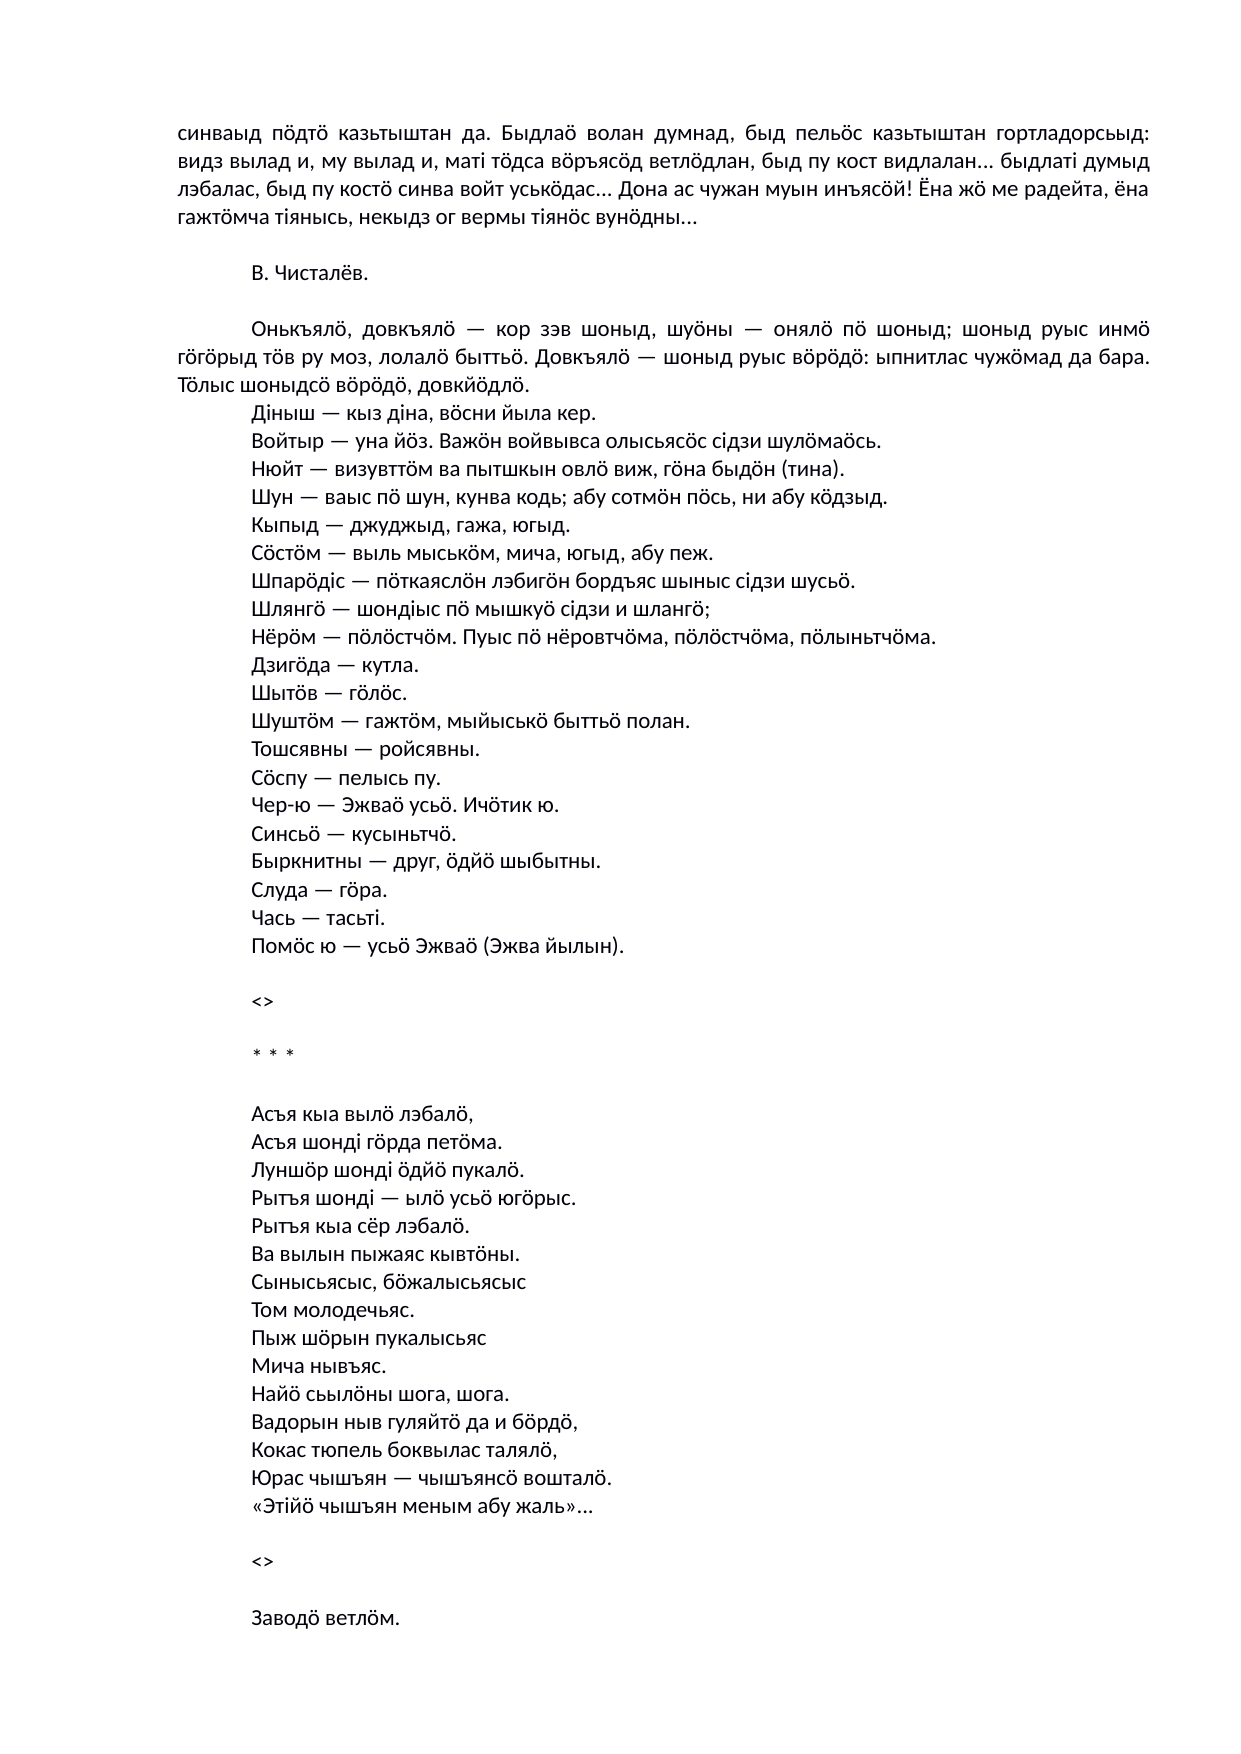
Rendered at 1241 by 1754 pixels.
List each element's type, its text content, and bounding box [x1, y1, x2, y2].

text Найӧ сьылӧны шога, шога. [177, 1379, 1152, 1407]
text Пыж шӧрын пукалысьяс [177, 1323, 1152, 1351]
text <> [177, 1547, 1152, 1575]
text Тошсявны — ройсявны. [177, 734, 1152, 763]
text Мича нывъяс. [177, 1351, 1152, 1379]
text Онькъялӧ, довкъялӧ — кор зэв шоныд, шуӧны — онялӧ пӧ шоныд; шоныд руыс инмӧ гӧгӧрыд тӧв ру моз, лолалӧ быттьӧ. Довкъялӧ — шоныд руыс вӧрӧдӧ: ыпнитлас чужӧмад да бара. Тӧлыс шоныдсӧ вӧрӧдӧ, довкйӧдлӧ. [177, 314, 1152, 398]
text «Этійӧ чышъян меным абу жаль»... [177, 1491, 1152, 1519]
text Сӧспу — пелысь пу. [177, 763, 1152, 791]
text В. Чисталёв. [177, 258, 1152, 286]
text Кыпыд — джуджыд, гажа, югыд. [177, 510, 1152, 538]
text Асъя шонді гӧрда петӧма. [177, 1127, 1152, 1155]
text Рытъя кыа сёр лэбалӧ. [177, 1211, 1152, 1239]
text Шлянгӧ — шондіыс пӧ мышкуӧ сідзи и шлангӧ; [177, 594, 1152, 622]
text Помӧс ю — усьӧ Эжваӧ (Эжва йылын). [177, 931, 1152, 959]
text Асъя кыа вылӧ лэбалӧ, [177, 1099, 1152, 1127]
text Чась — тасьті. [177, 903, 1152, 931]
text Чер-ю — Эжваӧ усьӧ. Ичӧтик ю. [177, 791, 1152, 819]
text Рытъя шонді — ылӧ усьӧ югӧрыс. [177, 1183, 1152, 1211]
text Ва вылын пыжаяс кывтӧны. [177, 1239, 1152, 1267]
text Шпарӧдіс — пӧткаяслӧн лэбигӧн бордъяс шыныс сідзи шусьӧ. [177, 566, 1152, 594]
text Дзигӧда — кутла. [177, 651, 1152, 678]
text Шуштӧм — гажтӧм, мыйыськӧ быттьӧ полан. [177, 707, 1152, 734]
text Быркнитны — друг, ӧдйӧ шыбытны. [177, 847, 1152, 875]
text Вадорын ныв гуляйтӧ да и бӧрдӧ, [177, 1407, 1152, 1435]
text Войтыр — уна йӧз. Важӧн войвывса олысьясӧс сідзи шулӧмаӧсь. [177, 426, 1152, 454]
text Шун — ваыс пӧ шун, кунва кодь; абу сотмӧн пӧсь, ни абу кӧдзыд. [177, 482, 1152, 510]
text <> [177, 987, 1152, 1015]
text синваыд пӧдтӧ казьтыштан да. Быдлаӧ волан думнад, быд пельӧс казьтыштан гортладорсьыд: видз вылад и, му вылад и, маті тӧдса вӧръясӧд ветлӧдлан, быд пу кост видлалан... быдлаті думыд лэбалас, быд пу костӧ синва войт уськӧдас... Дона ас чужан муын инъясӧй! Ёна жӧ ме радейта, ёна гажтӧмча тіянысь, некыдз ог вермы тіянӧс вунӧдны... [177, 118, 1152, 230]
text * * * [177, 1043, 1152, 1071]
text Кокас тюпель боквылас талялӧ, [177, 1435, 1152, 1463]
text Діныш — кыз діна, вӧсни йыла кер. [177, 398, 1152, 426]
text Сӧстӧм — выль мыськӧм, мича, югыд, абу пеж. [177, 538, 1152, 566]
text Нёрӧм — пӧлӧстчӧм. Пуыс пӧ нёровтчӧма, пӧлӧстчӧма, пӧлыньтчӧма. [177, 622, 1152, 651]
text Нюйт — визувттӧм ва пытшкын овлӧ виж, гӧна быдӧн (тина). [177, 454, 1152, 482]
text Том молодечьяс. [177, 1295, 1152, 1323]
text Луншӧр шонді ӧдйӧ пукалӧ. [177, 1155, 1152, 1183]
text Сынысьясыс, бӧжалысьясыс [177, 1267, 1152, 1295]
text Юрас чышъян — чышъянсӧ вошталӧ. [177, 1463, 1152, 1491]
text Заводӧ ветлӧм. [177, 1603, 1152, 1631]
text Синсьӧ — кусыньтчӧ. [177, 819, 1152, 847]
text Шытӧв — гӧлӧс. [177, 678, 1152, 707]
text Слуда — гӧра. [177, 875, 1152, 903]
